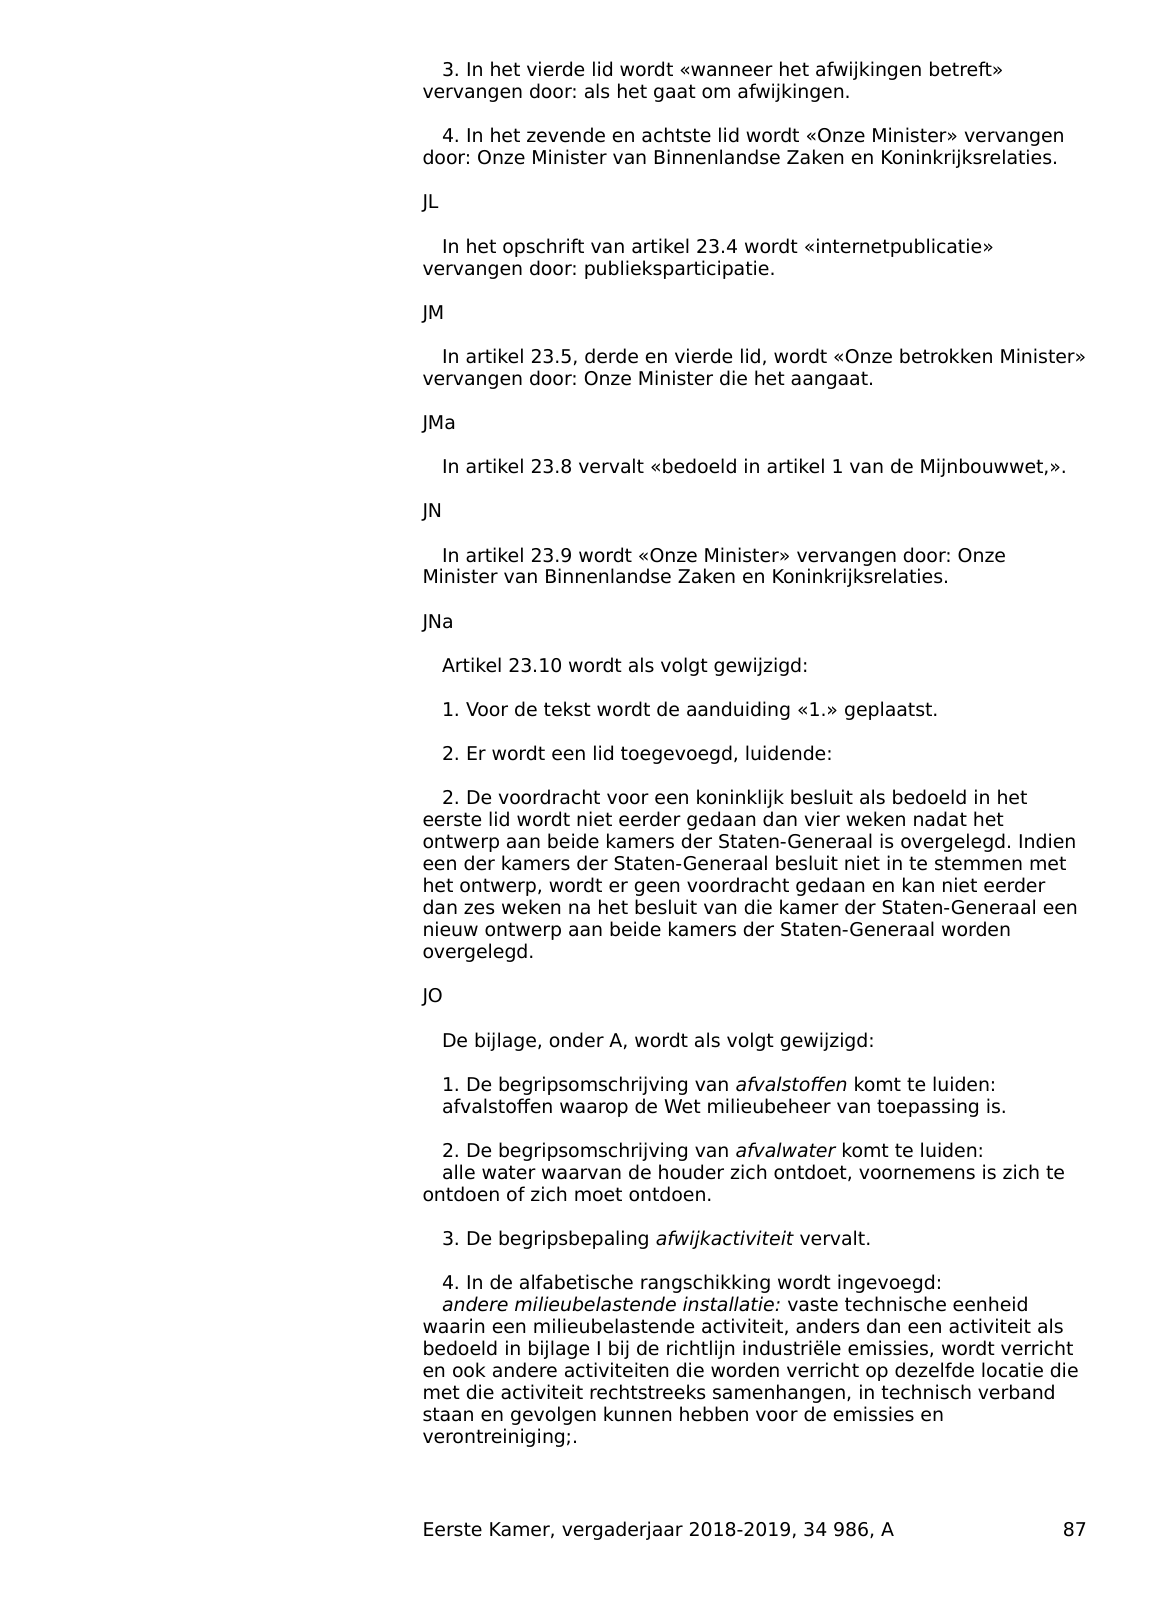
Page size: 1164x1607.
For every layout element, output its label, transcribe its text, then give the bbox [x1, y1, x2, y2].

text De bijlage, onder A, wordt als volgt gewijzigd: [422, 1029, 1087, 1051]
text 4. In de alfabetische rangschikking wordt ingevoegd: [422, 1272, 1087, 1294]
text 3. In het vierde lid wordt «wanneer het afwijkingen betreft» vervangen door: als het gaat om afwijkingen. [422, 59, 1087, 103]
text In het opschrift van artikel 23.4 wordt «internetpublicatie» vervangen door: publieksparticipatie. [422, 236, 1087, 279]
text JM [422, 302, 1087, 324]
text 4. In het zevende en achtste lid wordt «Onze Minister» vervangen door: Onze Minister van Binnenlandse Zaken en Koninkrijksrelaties. [422, 125, 1087, 169]
text afvalstoffen waarop de Wet milieubeheer van toepassing is. [422, 1096, 1087, 1118]
text JL [422, 191, 1087, 213]
text 2. Er wordt een lid toegevoegd, luidende: [422, 743, 1087, 765]
text In artikel 23.8 vervalt «bedoeld in artikel 1 van de Mijnbouwwet,». [422, 456, 1087, 478]
text JMa [422, 412, 1087, 434]
text In artikel 23.9 wordt «Onze Minister» vervangen door: Onze Minister van Binnenlandse Zaken en Koninkrijksrelaties. [422, 544, 1087, 588]
text 1. Voor de tekst wordt de aanduiding «1.» geplaatst. [422, 699, 1087, 721]
text JO [422, 985, 1087, 1007]
text 1. De begripsomschrijving van afvalstoffen komt te luiden: [422, 1074, 1087, 1096]
text In artikel 23.5, derde en vierde lid, wordt «Onze betrokken Minister» vervangen door: Onze Minister die het aangaat. [422, 346, 1087, 390]
text 3. De begripsbepaling afwijkactiviteit vervalt. [422, 1228, 1087, 1250]
text JN [422, 500, 1087, 522]
text andere milieubelastende installatie: vaste technische eenheid waarin een milieubelastende activiteit, anders dan een activiteit als bedoeld in bijlage I bij de richtlijn industriële emissies, wordt verricht en ook andere activiteiten die worden verricht op dezelfde locatie die met die activiteit rechtstreeks samenhangen, in technisch verband staan en gevolgen kunnen hebben voor de emissies en verontreiniging;. [422, 1294, 1087, 1448]
text alle water waarvan de houder zich ontdoet, voornemens is zich te ontdoen of zich moet ontdoen. [422, 1162, 1087, 1206]
text 2. De begripsomschrijving van afvalwater komt te luiden: [422, 1140, 1087, 1162]
text Artikel 23.10 wordt als volgt gewijzigd: [422, 655, 1087, 677]
text JNa [422, 611, 1087, 633]
text 2. De voordracht voor een koninklijk besluit als bedoeld in het eerste lid wordt niet eerder gedaan dan vier weken nadat het ontwerp aan beide kamers der Staten-Generaal is overgelegd. Indien een der kamers der Staten-Generaal besluit niet in te stemmen met het ontwerp, wordt er geen voordracht gedaan en kan niet eerder dan zes weken na het besluit van die kamer der Staten-Generaal een nieuw ontwerp aan beide kamers der Staten-Generaal worden overgelegd. [422, 787, 1087, 963]
